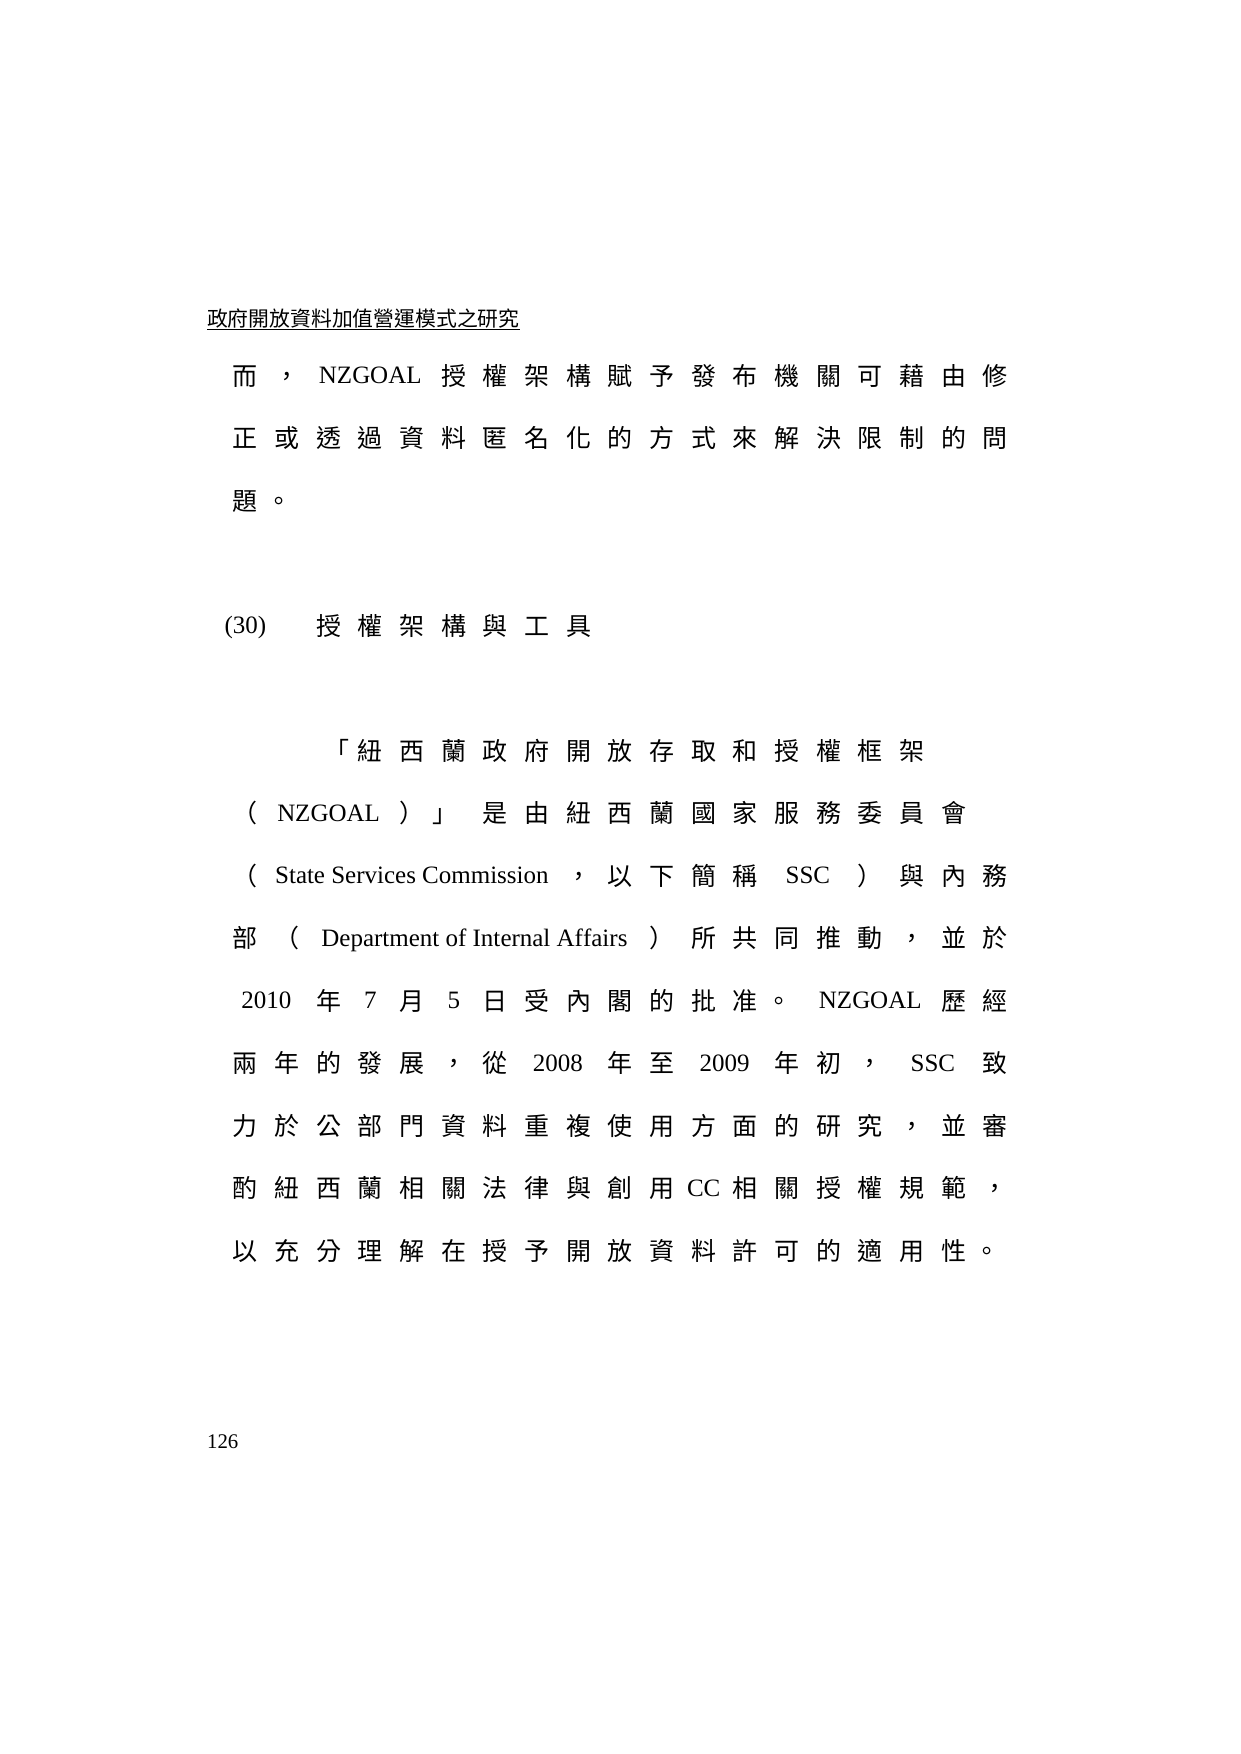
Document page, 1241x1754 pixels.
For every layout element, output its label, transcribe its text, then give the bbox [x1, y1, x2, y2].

text 「紐西蘭政府開放存取和授權框架（NZGOAL）」是由紐西蘭國家服務委員會（State Services Commission，以下簡稱SSC）與內務部（Department of Internal Affairs）所共同推動，並於2010年7月5日受內閣的批准。NZGOAL歷經兩年的發展，從2008年至2009年初，SSC致力於公部門資料重複使用方面的研究，並審酌紐西蘭相關法律與創用CC相關授權規範，以充分理解在授予開放資料許可的適用性。 [224, 708, 1016, 1333]
list 授權架構與工具 [224, 583, 1016, 645]
text 而，NZGOAL授權架構賦予發布機關可藉由修正或透過資料匿名化的方式來解決限制的問題。 [224, 333, 1016, 520]
